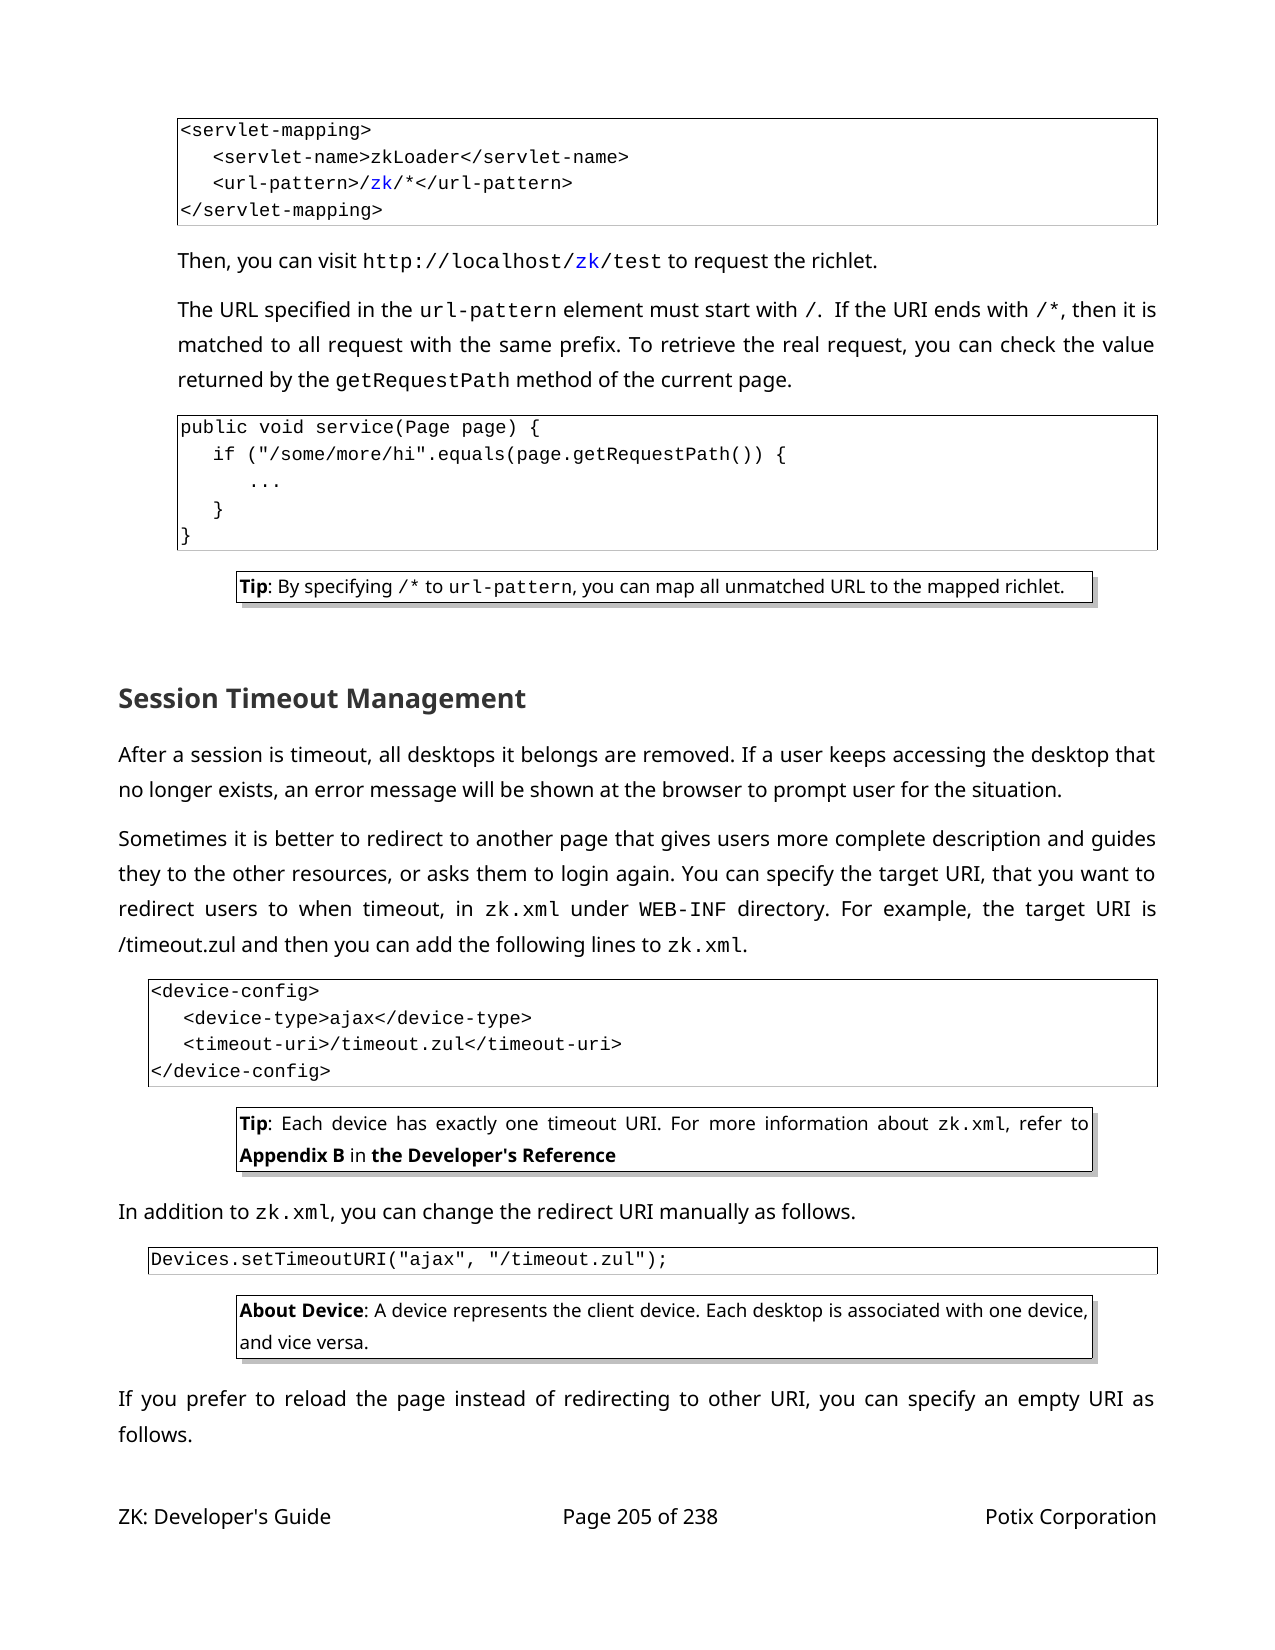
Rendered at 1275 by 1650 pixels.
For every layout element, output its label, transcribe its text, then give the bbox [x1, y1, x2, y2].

text The URL specified in the url-pattern element must start with /. If the URI ends with /*, then it is matched to all request with the same prefix. To retrieve the real request, you can check the value returned by the getRequestPath method of the current page. [177, 295, 1157, 394]
text About Device: A device represents the client device. Each desktop is associated with one device, and vice versa. [237, 1296, 1092, 1358]
text <device-config> <device-type>ajax</device-type> <timeout-uri>/timeout.zul</timeout-uri> [149, 980, 1157, 1056]
text If you prefer to reload the page instead of redirecting to other URI, you can specify an empty URI as follows. [118, 1384, 1157, 1448]
text After a session is timeout, all desktops it belongs are removed. If a user keeps accessing the desktop that no longer exists, an error message will be shown at the browser to prompt user for the situation. [118, 740, 1157, 803]
text Sometimes it is better to redirect to another page that gives users more complete description and guides they to the other resources, or asks them to login again. You can specify the target URI, that you want to redirect users to when timeout, in zk.xml under WEB-INF directory. For example, the target URI is /timeout.zul and then you can add the following lines to zk.xml. [118, 824, 1157, 958]
text Tip: By specifying /* to url-pattern, you can map all unmatched URL to the mapped richlet. [237, 572, 1092, 602]
text </device-config> [149, 1059, 1157, 1086]
text Devices.setTimeoutURI("ajax", "/timeout.zul"); [149, 1248, 1157, 1274]
text In addition to zk.xml, you can change the redirect URI manually as follows. [118, 1197, 1157, 1226]
text Tip: Each device has exactly one timeout URI. For more information about zk.xml, refer to Appendix B in the Developer's Reference [237, 1108, 1092, 1171]
subtitle Session Timeout Management [118, 679, 1157, 716]
text ... [178, 469, 1157, 493]
text public void service(Page page) { [178, 416, 1157, 439]
text if ("/some/more/hi".equals(page.getRequestPath()) { [178, 442, 1157, 466]
text Then, you can visit http://localhost/zk/test to request the richlet. [177, 246, 1157, 274]
text <servlet-mapping> <servlet-name>zkLoader</servlet-name> <url-pattern>/zk/*</url-pattern> </servlet-mapping> [178, 119, 1157, 225]
text } } [178, 496, 1157, 550]
